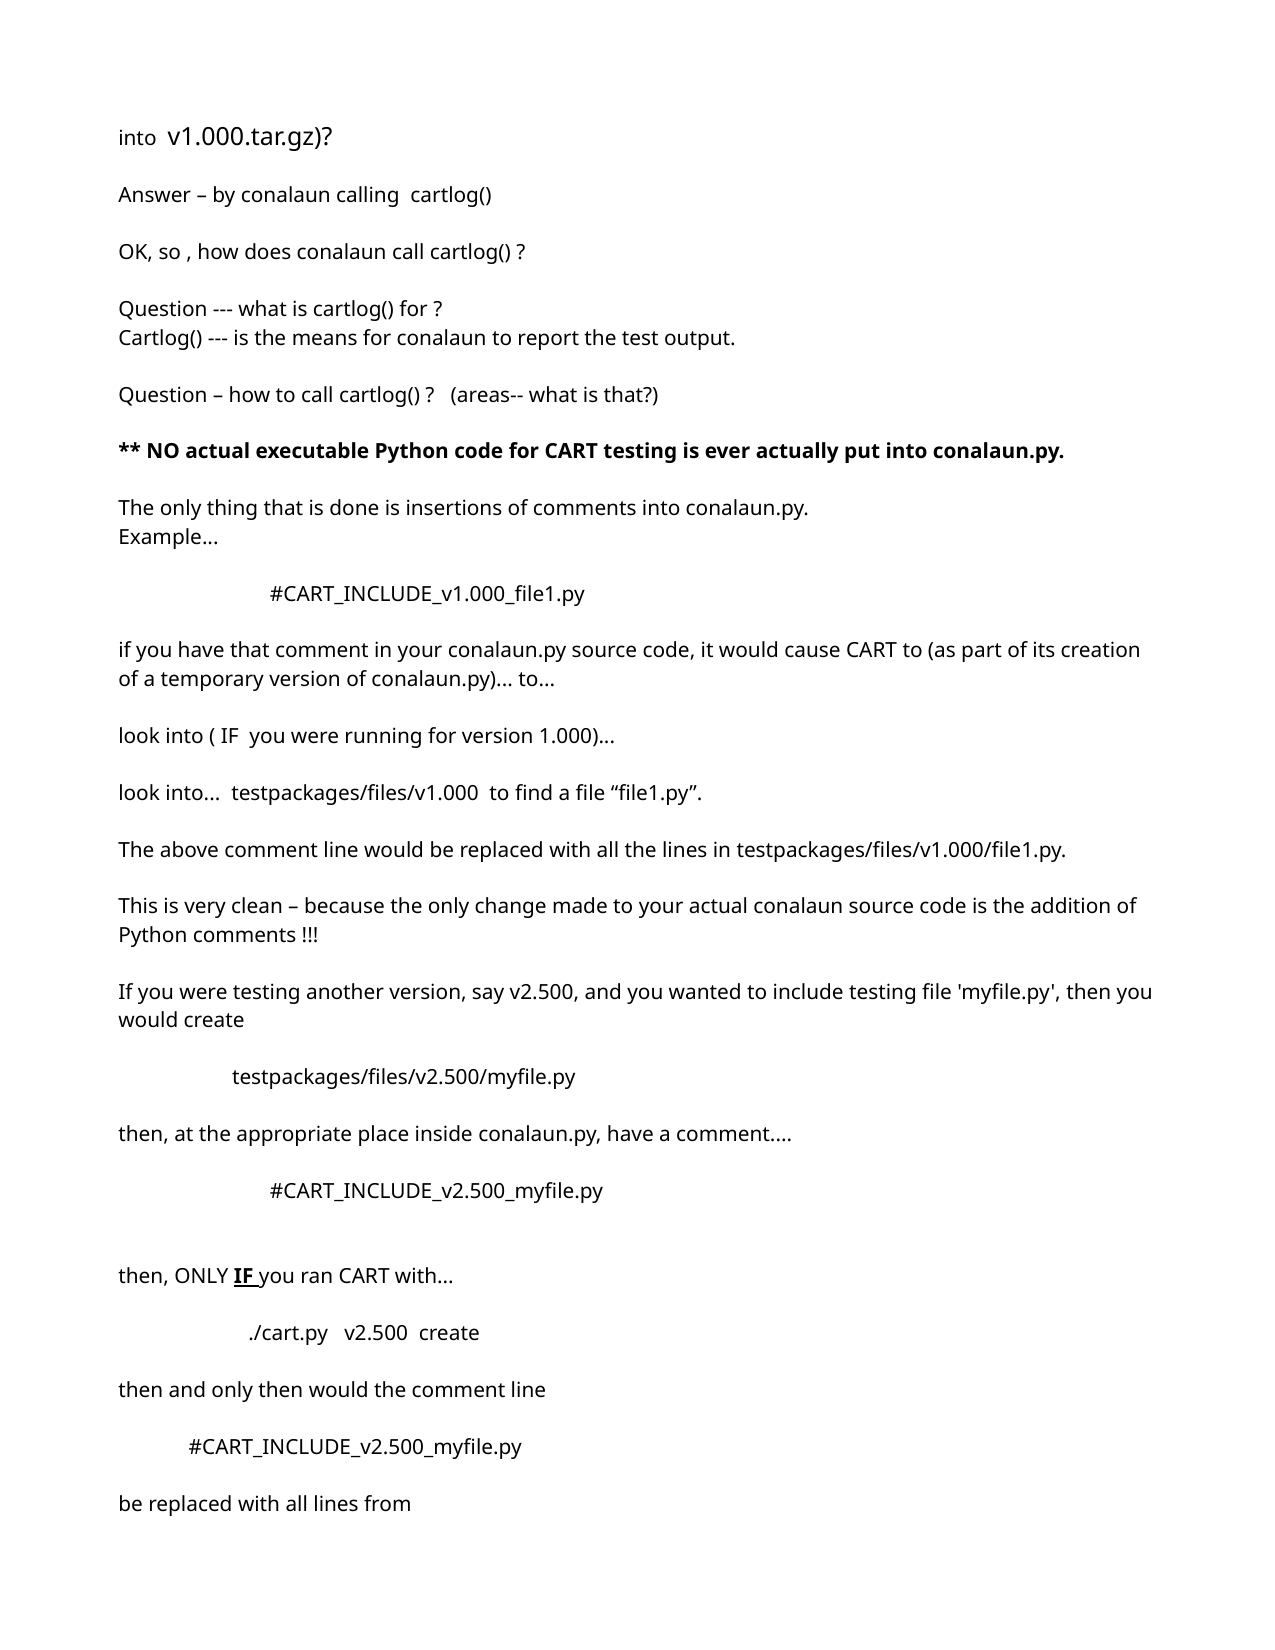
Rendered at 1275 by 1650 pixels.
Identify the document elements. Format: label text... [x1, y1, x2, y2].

text Question --- what is cartlog() for ? [118, 294, 1157, 323]
text Example... [118, 522, 1157, 550]
text testpackages/files/v2.500/myfile.py [118, 1062, 1157, 1091]
text ** NO actual executable Python code for CART testing is ever actually put into conalaun.py. [118, 437, 1157, 465]
text if you have that comment in your conalaun.py source code, it would cause CART to (as part of its creation of a temporary version of conalaun.py)... to... [118, 636, 1157, 692]
text Cartlog() --- is the means for conalaun to report the test output. [118, 323, 1157, 351]
text Answer – by conalaun calling cartlog() [118, 181, 1157, 209]
text then and only then would the comment line [118, 1375, 1157, 1403]
text The above comment line would be replaced with all the lines in testpackages/files/v1.000/file1.py. [118, 835, 1157, 863]
text then, at the appropriate place inside conalaun.py, have a comment.... [118, 1119, 1157, 1147]
text into v1.000.tar.gz)? [118, 118, 1157, 152]
text ./cart.py v2.500 create [118, 1318, 1157, 1347]
text Question – how to call cartlog() ? (areas-- what is that?) [118, 380, 1157, 408]
text #CART_INCLUDE_v2.500_myfile.py [118, 1176, 1157, 1204]
text OK, so , how does conalaun call cartlog() ? [118, 237, 1157, 266]
text #CART_INCLUDE_v1.000_file1.py [118, 579, 1157, 607]
text be replaced with all lines from [118, 1489, 1157, 1517]
text This is very clean – because the only change made to your actual conalaun source code is the addition of Python comments !!! [118, 892, 1157, 948]
text The only thing that is done is insertions of comments into conalaun.py. [118, 493, 1157, 522]
text then, ONLY IF you ran CART with... [118, 1261, 1157, 1290]
text #CART_INCLUDE_v2.500_myfile.py [118, 1432, 1157, 1460]
text If you were testing another version, say v2.500, and you wanted to include testing file 'myfile.py', then you would create [118, 977, 1157, 1034]
text look into ( IF you were running for version 1.000)... look into... testpackages/files/v1.000 to find a file “file1.py”. [118, 721, 1157, 806]
